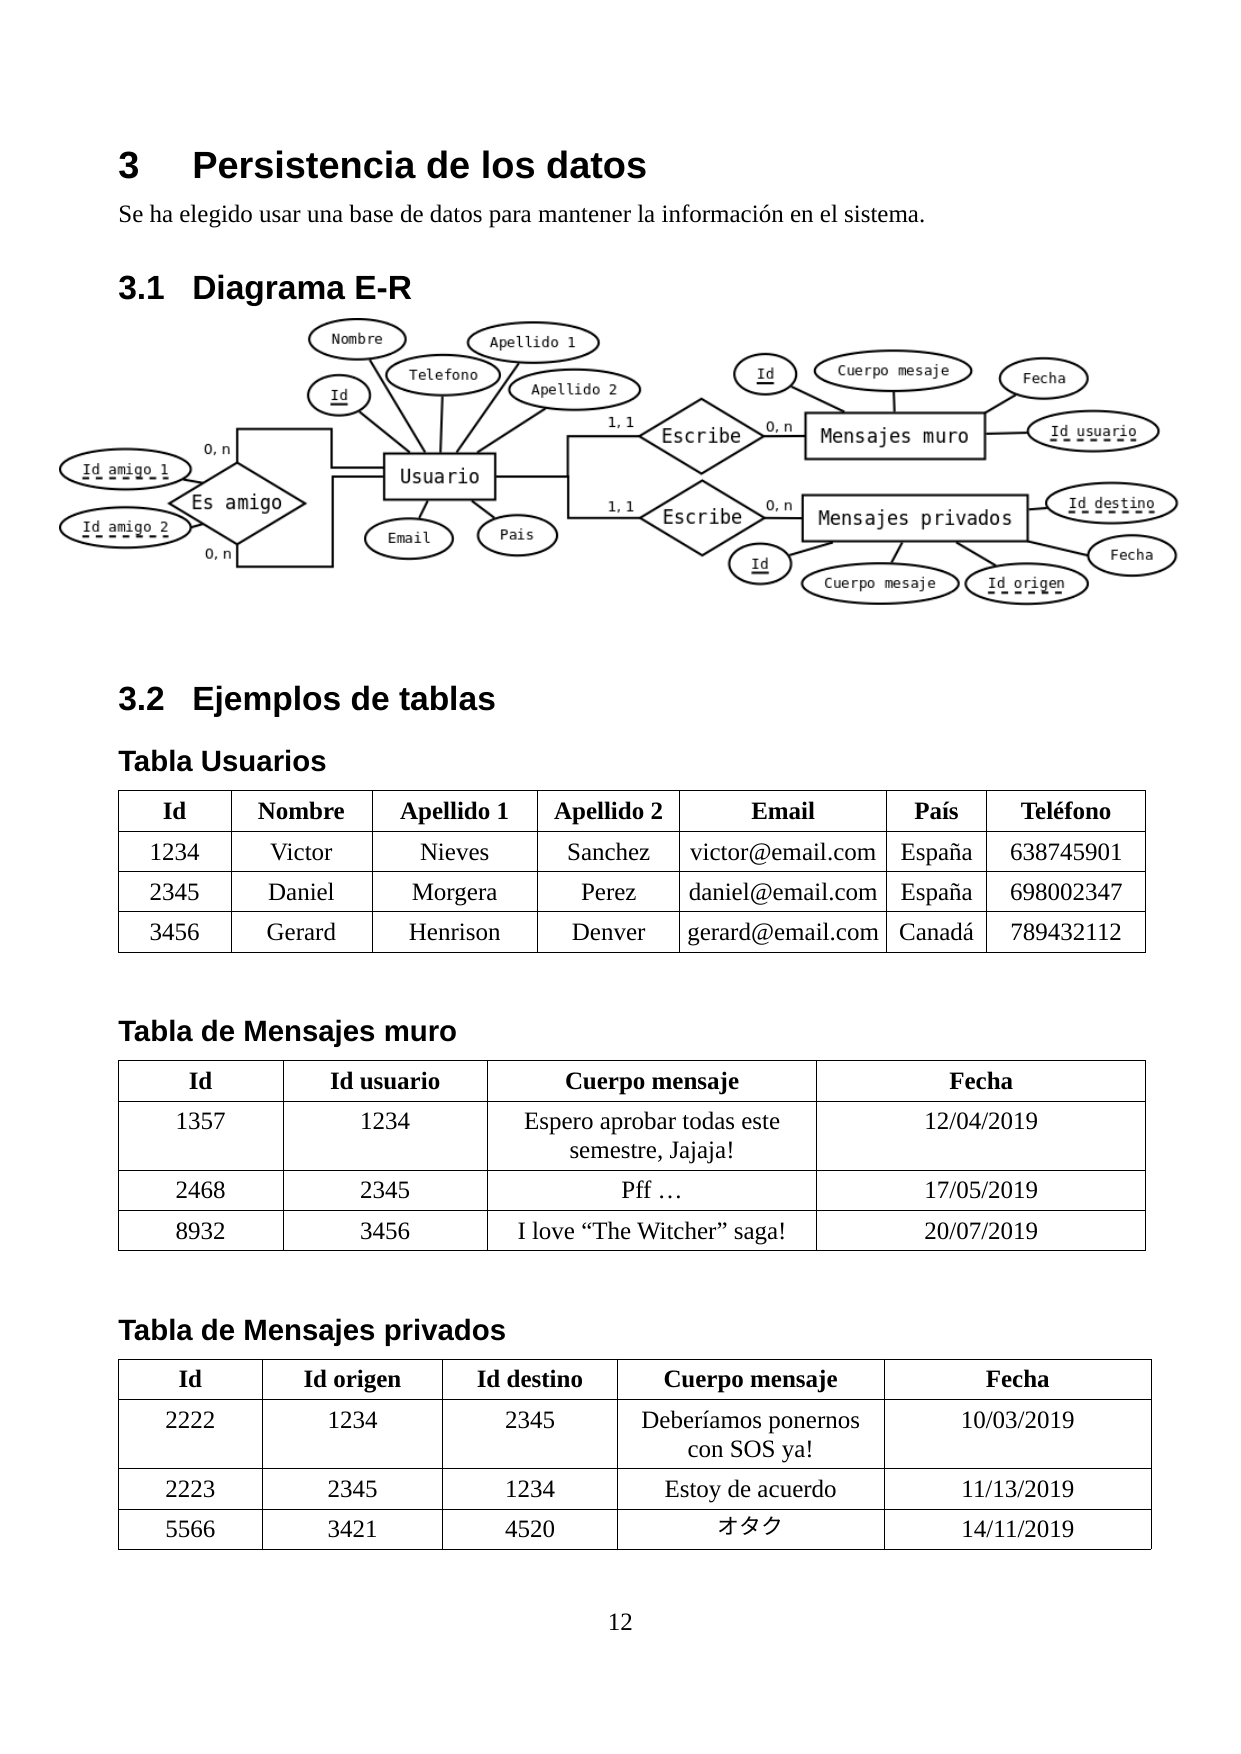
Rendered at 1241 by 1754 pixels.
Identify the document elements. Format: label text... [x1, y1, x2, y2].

table_cell daniel@email.com [680, 872, 886, 911]
table_cell 1234 [263, 1400, 442, 1468]
table_cell 2345 [284, 1171, 487, 1210]
table_cell 789432112 [987, 912, 1145, 952]
table_header Id [119, 1061, 283, 1101]
table_header Nombre [232, 791, 372, 831]
table_cell Gerard [232, 912, 372, 952]
table_cell Estoy de acuerdo [618, 1469, 884, 1508]
table_header Fecha [817, 1061, 1145, 1101]
table_cell Victor [232, 832, 372, 871]
table_header País [887, 791, 986, 831]
table_header Id destino [443, 1360, 617, 1399]
table_cell Espero aprobar todas este semestre, Jajaja! [488, 1102, 816, 1169]
table_cell Sanchez [538, 832, 679, 871]
table_cell Nieves [373, 832, 537, 871]
table_cell Denver [538, 912, 679, 952]
subtitle Diagrama E-R [118, 268, 1122, 306]
subtitle Ejemplos de tablas [118, 678, 1122, 717]
table_cell オタク [618, 1510, 884, 1549]
subtitle Persistencia de los datos [118, 143, 1122, 187]
subtitle Tabla Usuarios [118, 744, 1122, 778]
table_cell Daniel [232, 872, 372, 911]
table_cell Perez [538, 872, 679, 911]
table_cell 2468 [119, 1171, 283, 1210]
table_cell 2345 [443, 1400, 617, 1468]
table_cell 1357 [119, 1102, 283, 1169]
table_cell Morgera [373, 872, 537, 911]
table_header Id usuario [284, 1061, 487, 1101]
table_cell victor@email.com [680, 832, 886, 871]
table_cell 2345 [119, 872, 231, 911]
table_cell Pff … [488, 1171, 816, 1210]
subtitle Tabla de Mensajes muro [118, 1014, 1122, 1048]
table_cell 3421 [263, 1510, 442, 1549]
table_cell 11/13/2019 [885, 1469, 1151, 1508]
table_header Cuerpo mensaje [618, 1360, 884, 1399]
text Se ha elegido usar una base de datos para mantener la información en el sistema. [118, 199, 1122, 228]
table_cell I love “The Witcher” saga! [488, 1211, 816, 1250]
table_cell 12/04/2019 [817, 1102, 1145, 1169]
table_cell España [887, 872, 986, 911]
table_header Apellido 1 [373, 791, 537, 831]
table_header Cuerpo mensaje [488, 1061, 816, 1101]
table_cell 10/03/2019 [885, 1400, 1151, 1468]
table_cell 1234 [443, 1469, 617, 1508]
table_cell 3456 [284, 1211, 487, 1250]
table_cell 14/11/2019 [885, 1510, 1151, 1549]
table_header Id origen [263, 1360, 442, 1399]
table_cell 2345 [263, 1469, 442, 1508]
table_cell 2223 [119, 1469, 262, 1508]
table_cell 4520 [443, 1510, 617, 1549]
table_cell 638745901 [987, 832, 1145, 871]
table_cell 1234 [284, 1102, 487, 1169]
table_cell Canadá [887, 912, 986, 952]
table_cell España [887, 832, 986, 871]
table_header Email [680, 791, 886, 831]
table_cell 1234 [119, 832, 231, 871]
picture [59, 318, 1182, 606]
table_cell 5566 [119, 1510, 262, 1549]
table_cell 698002347 [987, 872, 1145, 911]
table_cell 2222 [119, 1400, 262, 1468]
table_cell Henrison [373, 912, 537, 952]
table_cell 3456 [119, 912, 231, 952]
subtitle Tabla de Mensajes privados [118, 1312, 1122, 1346]
table_cell 20/07/2019 [817, 1211, 1145, 1250]
table_header Fecha [885, 1360, 1151, 1399]
table_cell 17/05/2019 [817, 1171, 1145, 1210]
table_cell Deberíamos ponernos con SOS ya! [618, 1400, 884, 1468]
table_header Apellido 2 [538, 791, 679, 831]
table_cell 8932 [119, 1211, 283, 1250]
table_cell gerard@email.com [680, 912, 886, 952]
table_header Id [119, 1360, 262, 1399]
table_header Id [119, 791, 231, 831]
table_header Teléfono [987, 791, 1145, 831]
